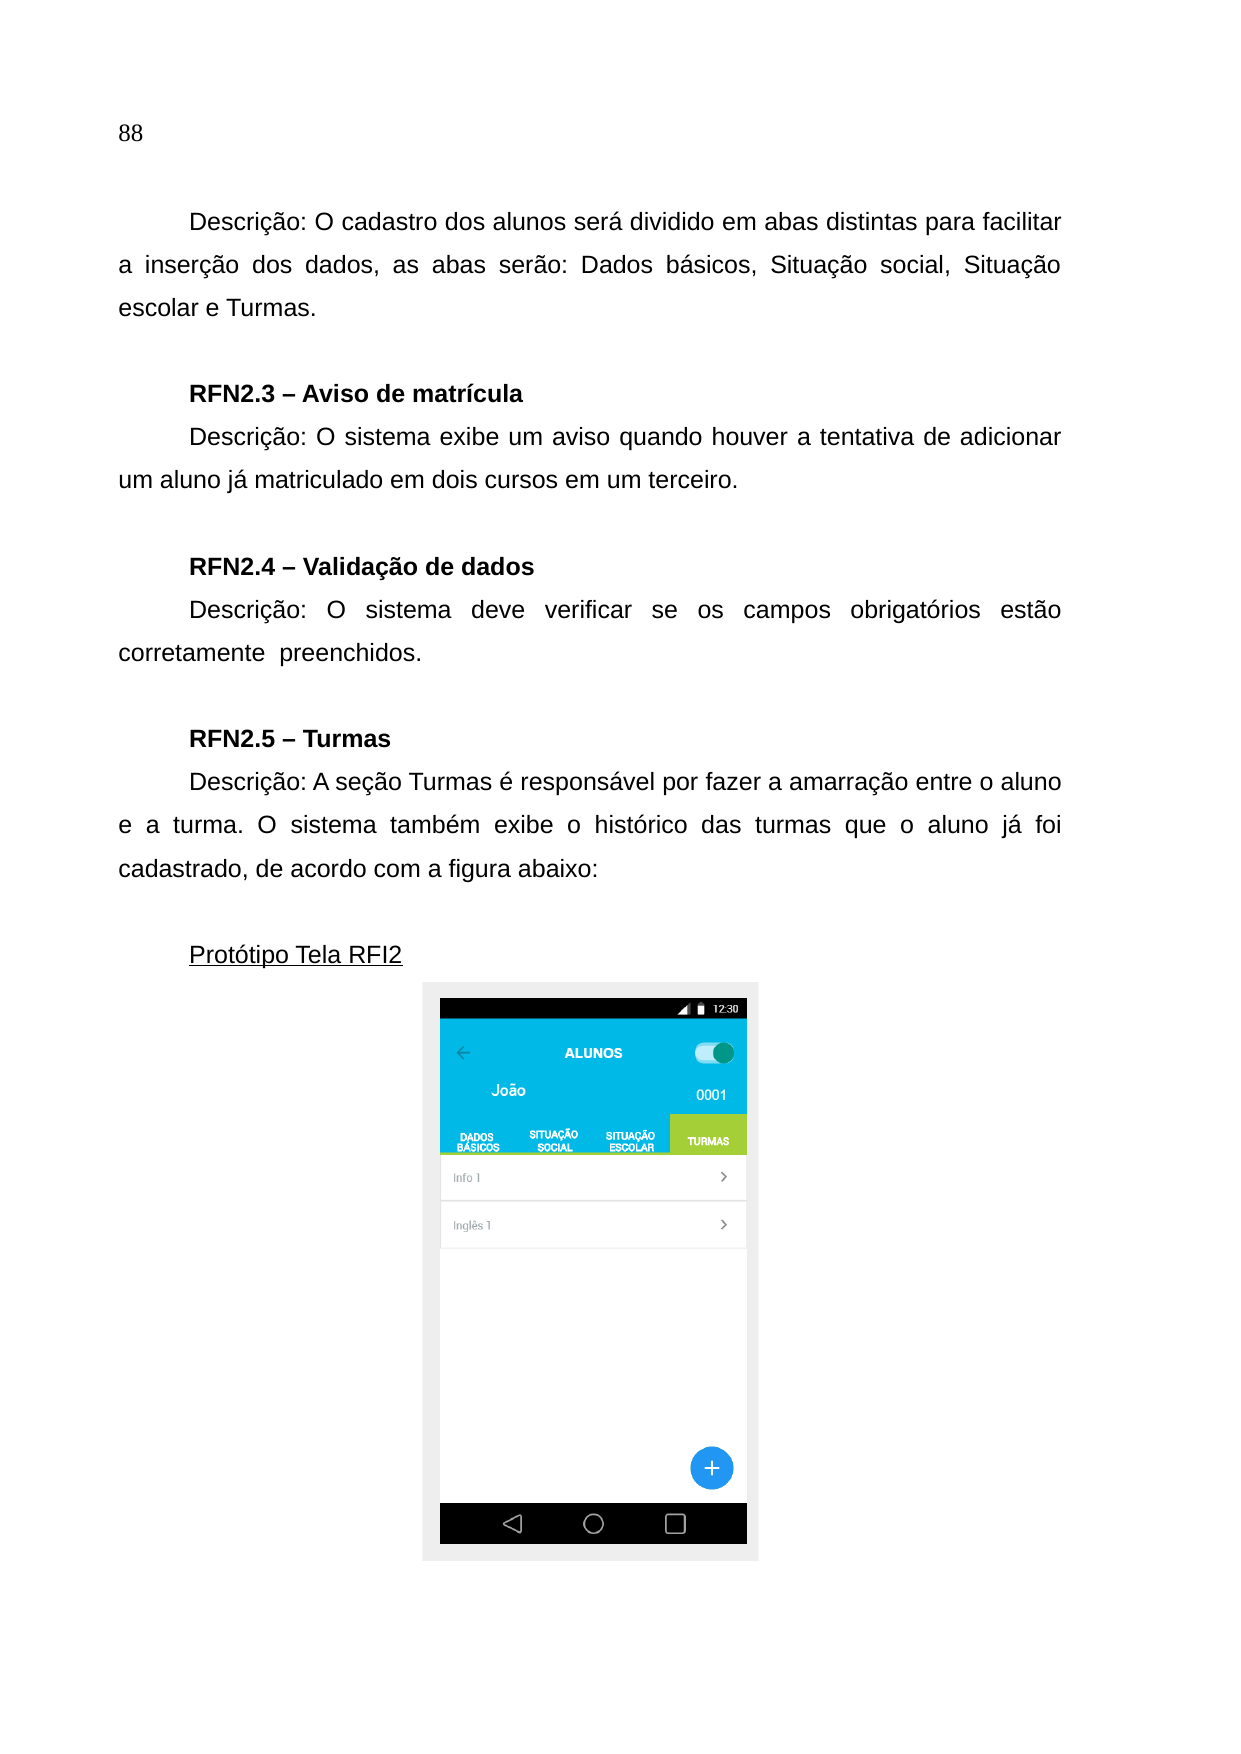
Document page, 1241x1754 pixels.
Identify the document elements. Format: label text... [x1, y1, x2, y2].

text RFN2.5 – Turmas [118, 724, 1063, 753]
text Protótipo Tela RFI2 [118, 940, 1063, 968]
text Descrição: O cadastro dos alunos será dividido em abas distintas para facilitar a inserção dos dados, as abas serão: Dados básicos, Situação social, Situação escolar e Turmas. [118, 207, 1063, 322]
text Descrição: O sistema deve verificar se os campos obrigatórios estão corretamente preenchidos. [118, 595, 1063, 667]
picture [422, 982, 759, 1561]
text RFN2.4 – Validação de dados [118, 552, 1063, 580]
text RFN2.3 – Aviso de matrícula [118, 379, 1063, 408]
text Descrição: A seção Turmas é responsável por fazer a amarração entre o aluno e a turma. O sistema também exibe o histórico das turmas que o aluno já foi cadastrado, de acordo com a figura abaixo: [118, 767, 1063, 882]
text Descrição: O sistema exibe um aviso quando houver a tentativa de adicionar um aluno já matriculado em dois cursos em um terceiro. [118, 422, 1063, 494]
